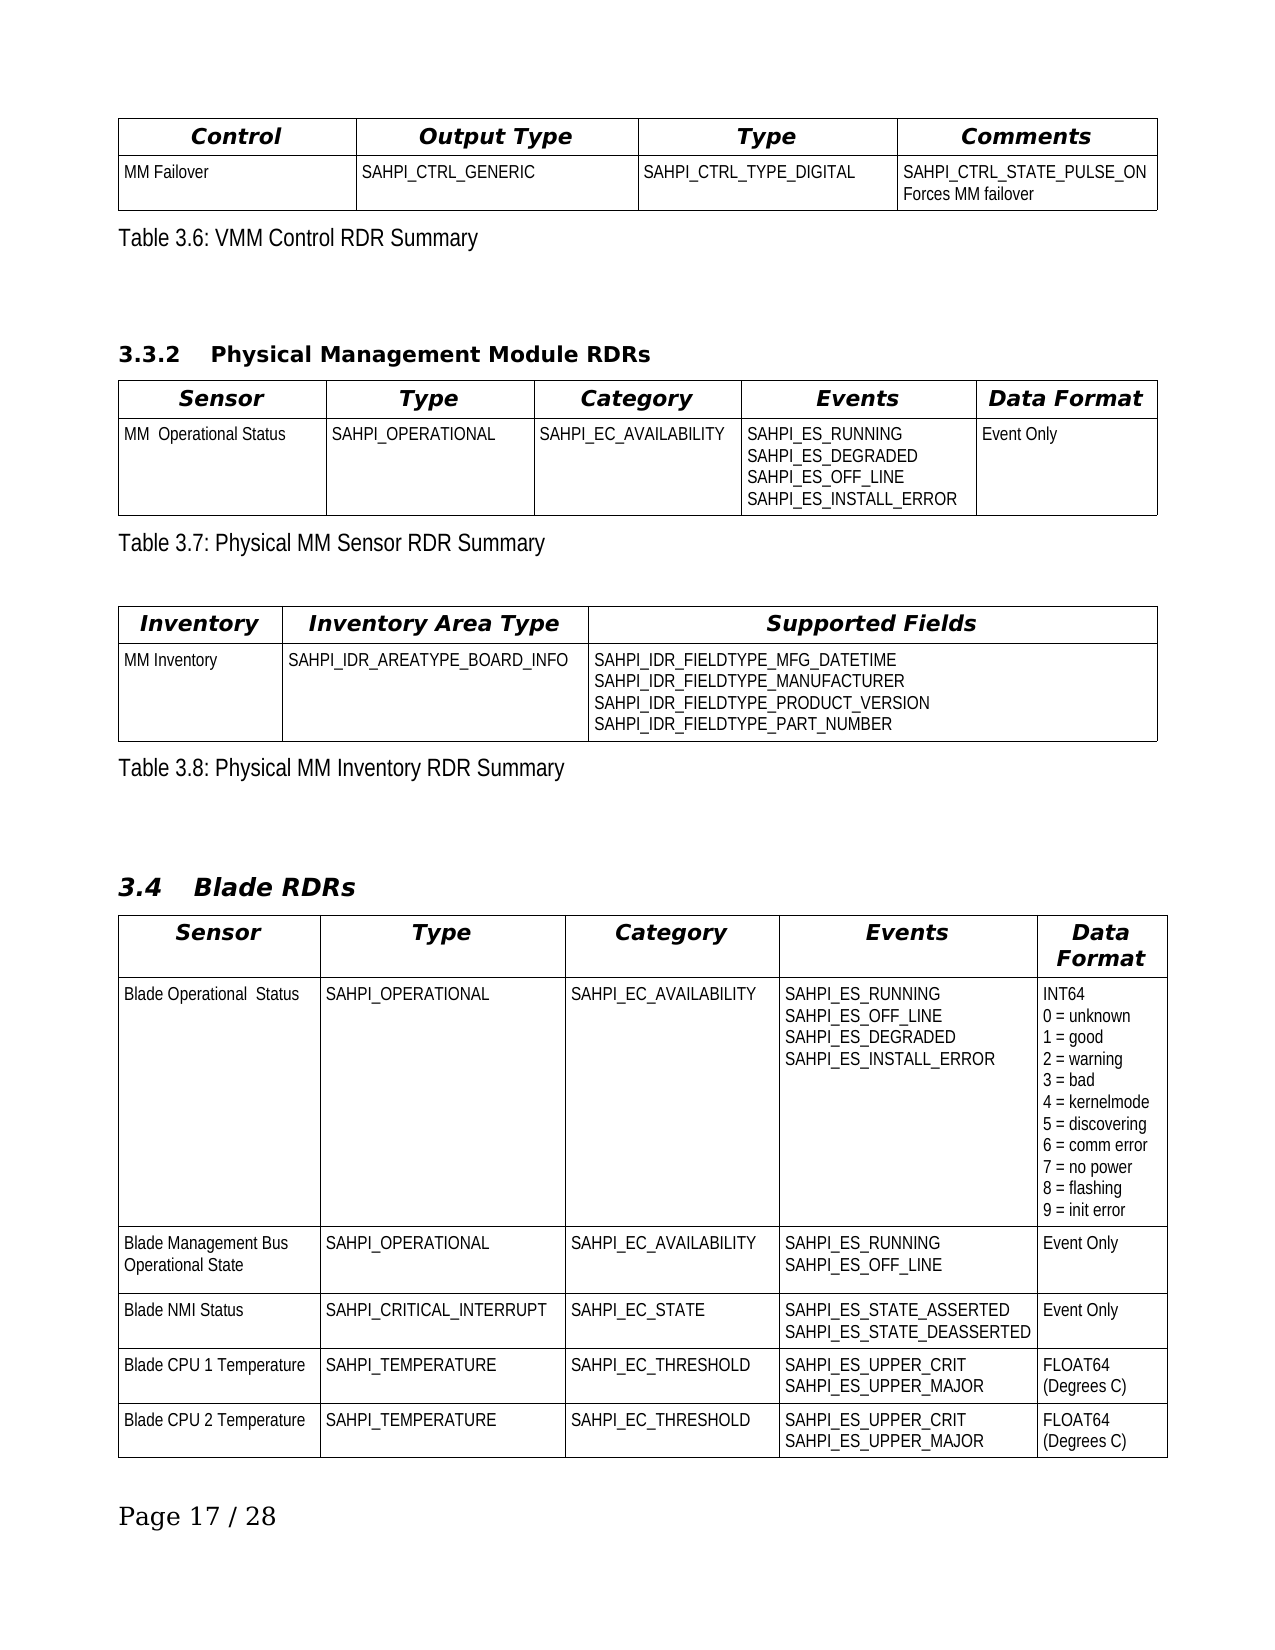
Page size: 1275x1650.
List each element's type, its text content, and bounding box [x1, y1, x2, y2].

table_cell SAHPI_ES_RUNNING SAHPI_ES_DEGRADED SAHPI_ES_OFF_LINE SAHPI_ES_INSTALL_ERROR [742, 419, 976, 515]
table_cell Blade NMI Status [119, 1294, 320, 1348]
table_cell SAHPI_OPERATIONAL [327, 419, 534, 515]
table_cell FLOAT64 (Degrees C) [1038, 1404, 1167, 1457]
table_cell SAHPI_ES_UPPER_CRIT SAHPI_ES_UPPER_MAJOR [780, 1349, 1037, 1403]
table_header Data Format [1038, 916, 1167, 977]
text Table 3.8: Physical MM Inventory RDR Summary [118, 753, 1157, 782]
table_header Supported Fields [589, 607, 1157, 643]
table_cell MM Operational Status [119, 419, 326, 515]
table_cell SAHPI_ES_RUNNING SAHPI_ES_OFF_LINE SAHPI_ES_DEGRADED SAHPI_ES_INSTALL_ERROR [780, 978, 1037, 1226]
table_cell SAHPI_ES_RUNNING SAHPI_ES_OFF_LINE [780, 1227, 1037, 1293]
table_cell INT64 0 = unknown 1 = good 2 = warning 3 = bad 4 = kernelmode 5 = discovering 6 = comm error 7 = no power 8 = flashing 9 = init error [1038, 978, 1167, 1226]
table_cell SAHPI_OPERATIONAL [321, 978, 565, 1226]
table_cell SAHPI_CTRL_GENERIC [357, 156, 638, 210]
table_header Category [566, 916, 779, 977]
subtitle Blade RDRs [118, 873, 1157, 902]
table_header Data Format [977, 381, 1157, 417]
table_cell Blade Operational Status [119, 978, 320, 1226]
table_cell Blade CPU 1 Temperature [119, 1349, 320, 1403]
table_cell SAHPI_EC_STATE [566, 1294, 779, 1348]
table_cell MM Inventory [119, 644, 282, 741]
table_header Inventory Area Type [283, 607, 588, 643]
table_cell SAHPI_TEMPERATURE [321, 1404, 565, 1457]
table_header Sensor [119, 916, 320, 977]
table_cell Blade Management Bus Operational State [119, 1227, 320, 1293]
table_header Events [780, 916, 1037, 977]
table_header Type [327, 381, 534, 417]
table_header Output Type [357, 119, 638, 155]
table_header Sensor [119, 381, 326, 417]
table_cell FLOAT64 (Degrees C) [1038, 1349, 1167, 1403]
table_cell SAHPI_ES_STATE_ASSERTED SAHPI_ES_STATE_DEASSERTED [780, 1294, 1037, 1348]
table_cell SAHPI_OPERATIONAL [321, 1227, 565, 1293]
table_cell Event Only [977, 419, 1157, 515]
table_cell SAHPI_TEMPERATURE [321, 1349, 565, 1403]
table_cell Event Only [1038, 1227, 1167, 1293]
table_header Comments [898, 119, 1157, 155]
table_cell SAHPI_EC_AVAILABILITY [535, 419, 741, 515]
table_cell SAHPI_EC_AVAILABILITY [566, 978, 779, 1226]
table_header Type [639, 119, 897, 155]
table_cell SAHPI_CTRL_TYPE_DIGITAL [639, 156, 897, 210]
table_header Events [742, 381, 976, 417]
table_cell SAHPI_EC_THRESHOLD [566, 1404, 779, 1457]
table_cell SAHPI_IDR_FIELDTYPE_MFG_DATETIME SAHPI_IDR_FIELDTYPE_MANUFACTURER SAHPI_IDR_FIELDTYPE_PRODUCT_VERSION SAHPI_IDR_FIELDTYPE_PART_NUMBER [589, 644, 1157, 741]
table_cell Event Only [1038, 1294, 1167, 1348]
table_header Type [321, 916, 565, 977]
table_header Inventory [119, 607, 282, 643]
table_cell Blade CPU 2 Temperature [119, 1404, 320, 1457]
table_cell SAHPI_CRITICAL_INTERRUPT [321, 1294, 565, 1348]
table_cell MM Failover [119, 156, 356, 210]
table_header Category [535, 381, 741, 417]
table_cell SAHPI_IDR_AREATYPE_BOARD_INFO [283, 644, 588, 741]
table_header Control [119, 119, 356, 155]
table_cell SAHPI_EC_THRESHOLD [566, 1349, 779, 1403]
text Table 3.6: VMM Control RDR Summary [118, 222, 1157, 251]
subtitle Physical Management Module RDRs [118, 342, 1157, 368]
text Table 3.7: Physical MM Sensor RDR Summary [118, 528, 1157, 556]
table_cell SAHPI_CTRL_STATE_PULSE_ON Forces MM failover [898, 156, 1157, 210]
table_cell SAHPI_EC_AVAILABILITY [566, 1227, 779, 1293]
table_cell SAHPI_ES_UPPER_CRIT SAHPI_ES_UPPER_MAJOR [780, 1404, 1037, 1457]
